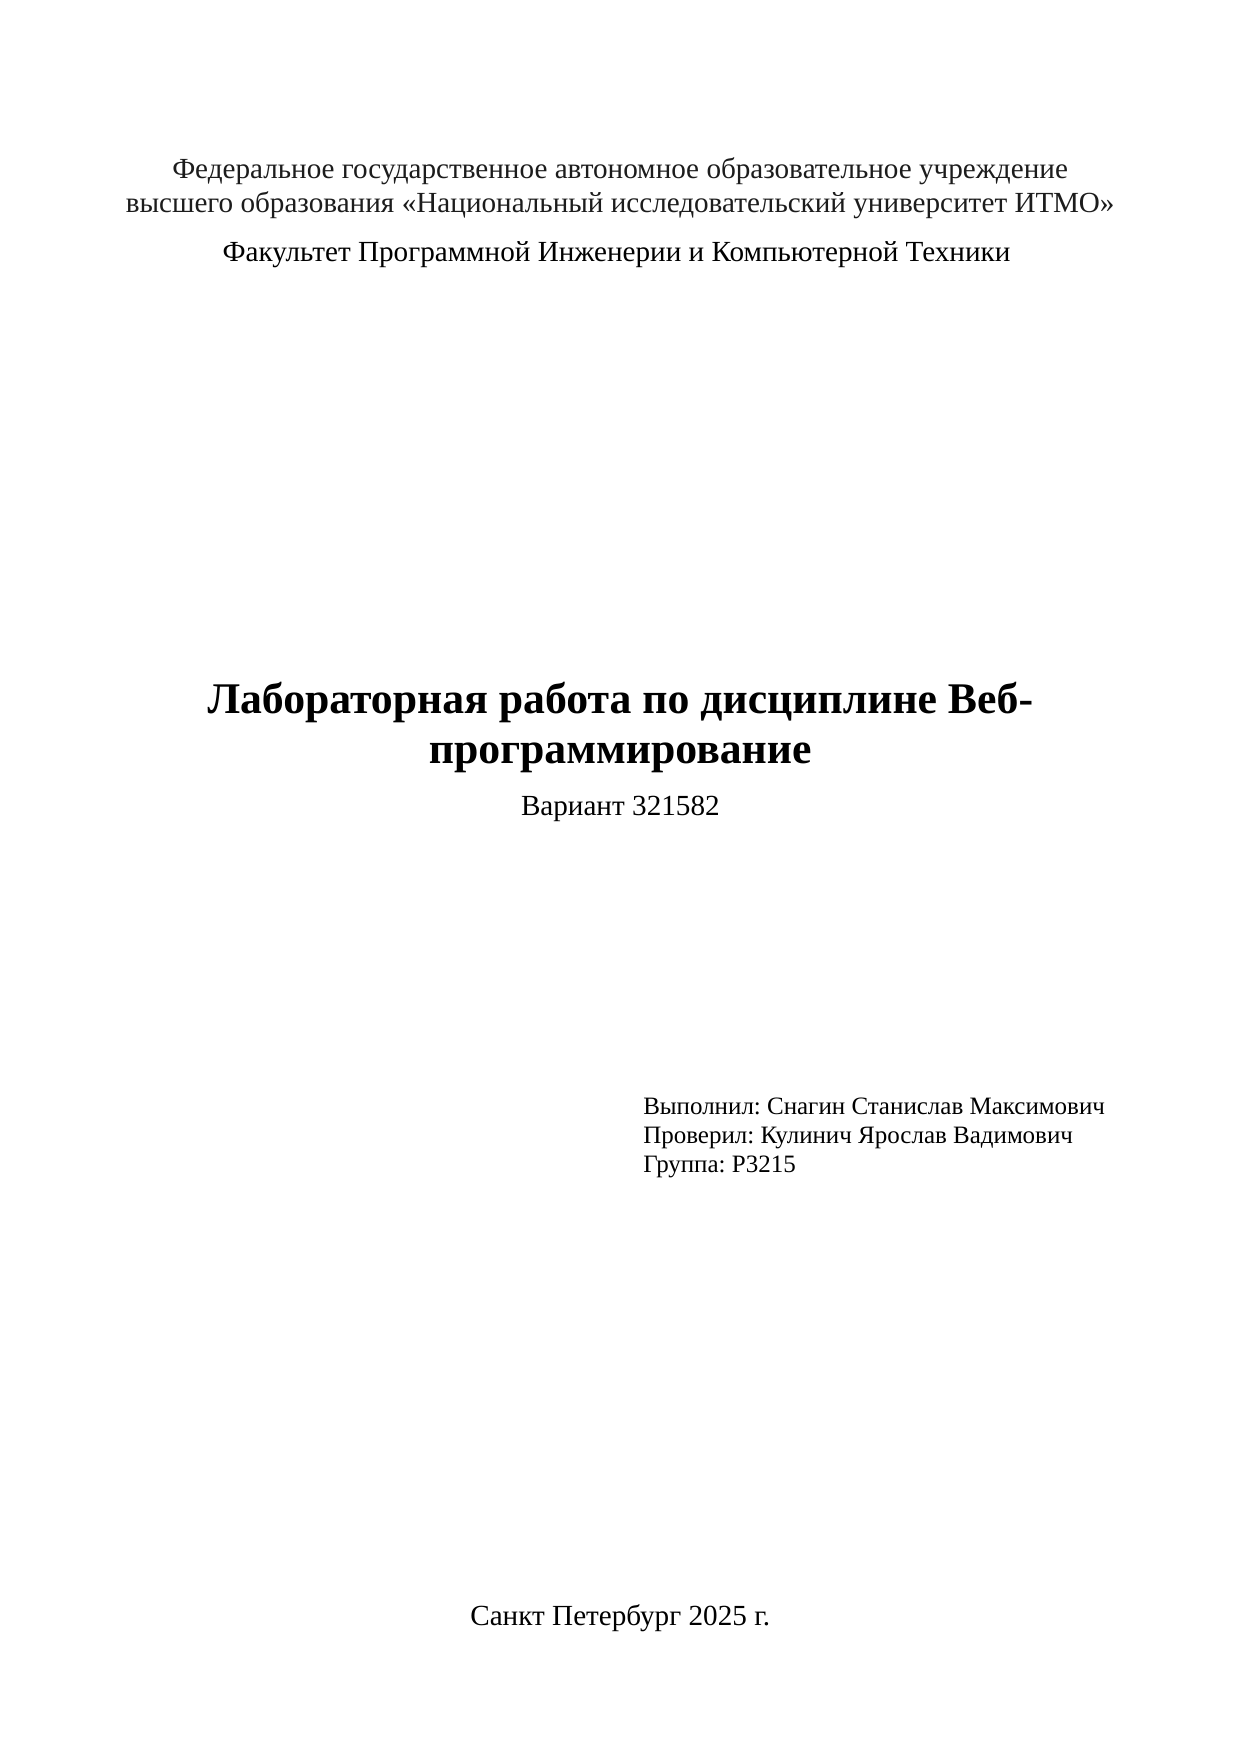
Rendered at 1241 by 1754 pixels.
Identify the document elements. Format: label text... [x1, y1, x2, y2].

text Факультет Программной Инженерии и Компьютерной Техники [118, 234, 1122, 267]
text Выполнил: Снагин Станислав Максимович [643, 1091, 1122, 1120]
text Федеральное государственное автономное образовательное учреждение высшего образования «Национальный исследовательский университет ИТМО» [118, 152, 1122, 219]
text Проверил: Кулинич Ярослав Вадимович [643, 1120, 1122, 1149]
text Санкт Петербург 2025 г. [118, 1598, 1122, 1631]
text Вариант 321582 [118, 788, 1122, 821]
text Группа: Р3215 [643, 1149, 1122, 1178]
text Лабораторная работа по дисциплине Веб-программирование [118, 672, 1122, 773]
